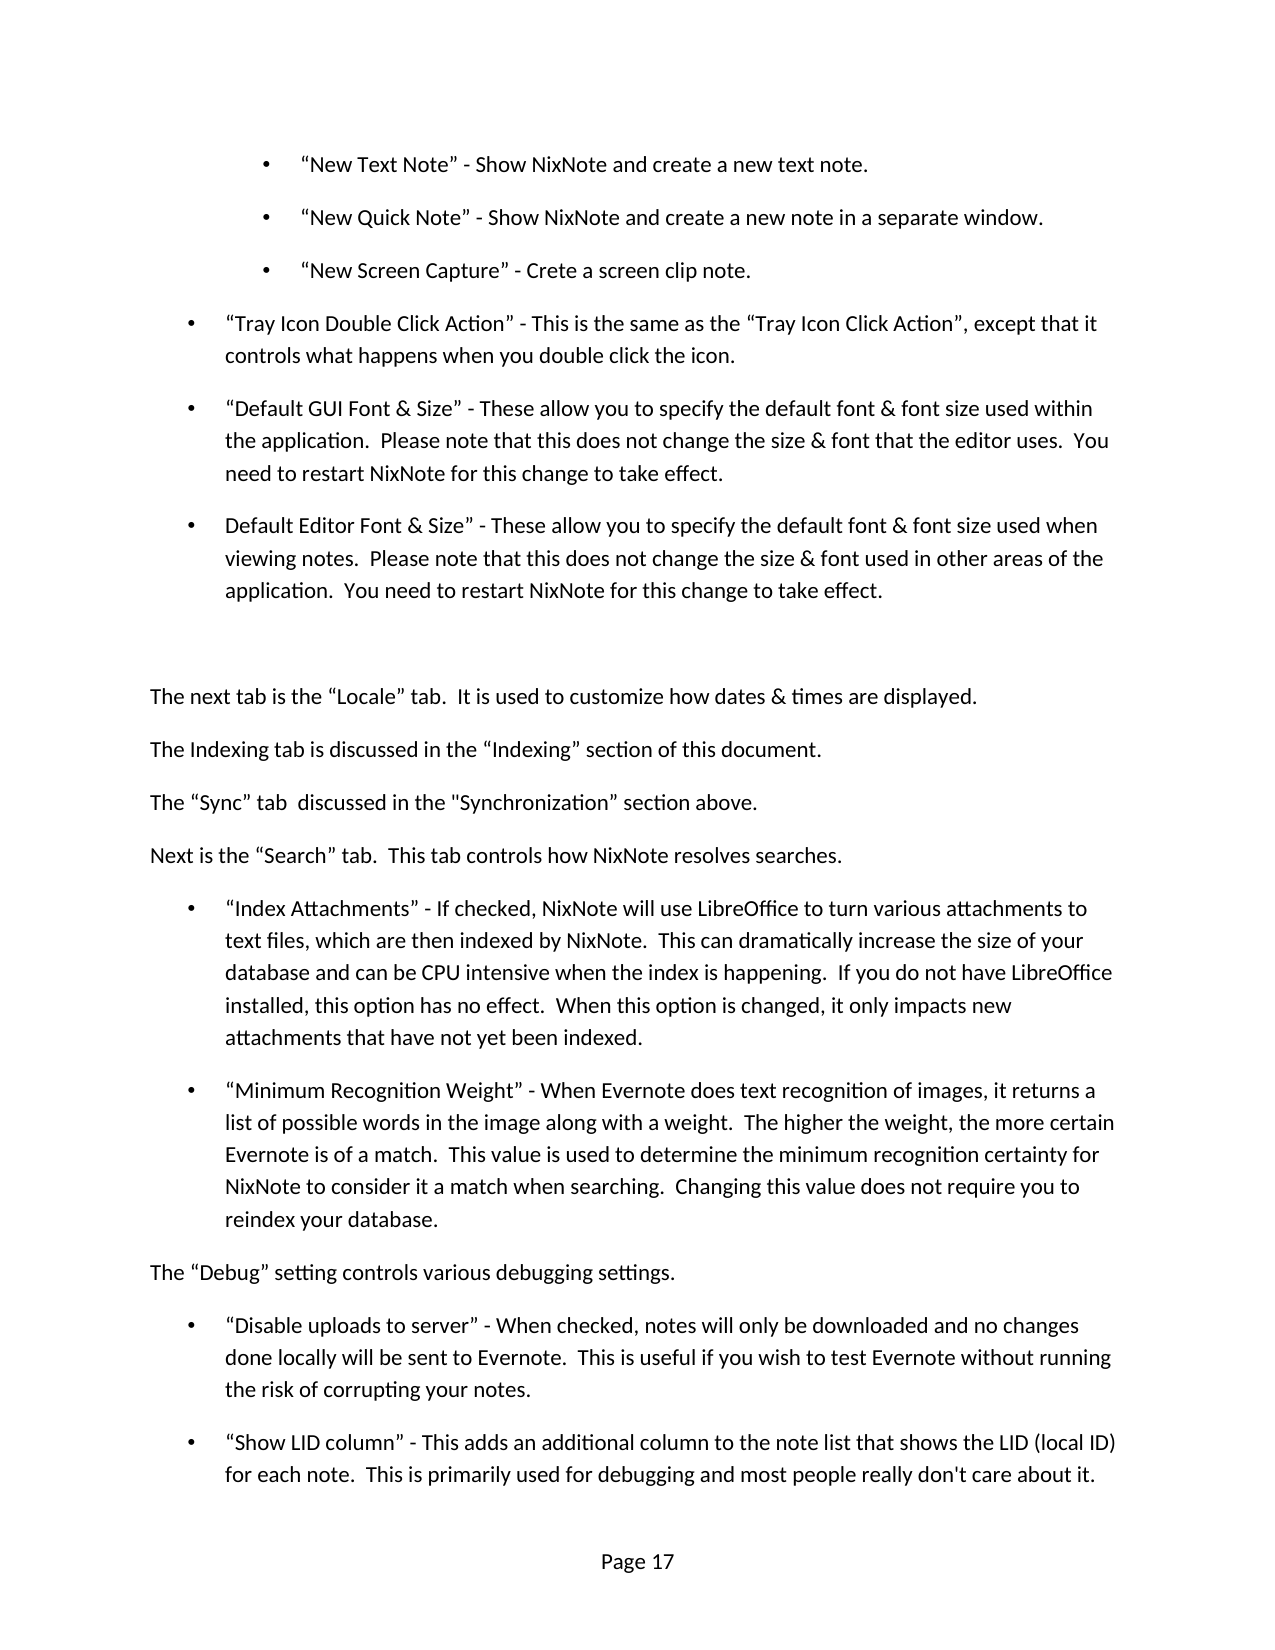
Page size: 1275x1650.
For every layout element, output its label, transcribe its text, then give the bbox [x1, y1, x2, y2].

text The Indexing tab is discussed in the “Indexing” section of this document. [150, 735, 1125, 763]
list “Index Attachments” - If checked, NixNote will use LibreOffice to turn various attachments to text files, which are then indexed by NixNote. This can dramatically increase the size of your database and can be CPU intensive when the index is happening. If you do not have LibreOffice installed, this option has no effect. When this option is changed, it only impacts new attachments that have not yet been indexed. [187, 894, 1125, 1051]
list “Minimum Recognition Weight” - When Evernote does text recognition of images, it returns a list of possible words in the image along with a weight. The higher the weight, the more certain Evernote is of a match. This value is used to determine the minimum recognition certainty for NixNote to consider it a match when searching. Changing this value does not require you to reindex your database. [187, 1076, 1125, 1233]
list “Tray Icon Double Click Action” - This is the same as the “Tray Icon Click Action”, except that it controls what happens when you double click the icon. [187, 309, 1125, 369]
text The next tab is the “Locale” tab. It is used to customize how dates & times are displayed. [150, 682, 1125, 710]
text The “Sync” tab discussed in the "Synchronization” section above. [150, 788, 1125, 816]
text The “Debug” setting controls various debugging settings. [150, 1258, 1125, 1286]
list “Default GUI Font & Size” - These allow you to specify the default font & font size used within the application. Please note that this does not change the size & font that the editor uses. You need to restart NixNote for this change to take effect. [187, 394, 1125, 487]
text Next is the “Search” tab. This tab controls how NixNote resolves searches. [150, 841, 1125, 869]
list “New Quick Note” - Show NixNote and create a new note in a separate window. [262, 203, 1125, 231]
list “Disable uploads to server” - When checked, notes will only be downloaded and no changes done locally will be sent to Evernote. This is useful if you wish to test Evernote without running the risk of corrupting your notes. [187, 1311, 1125, 1403]
list Default Editor Font & Size” - These allow you to specify the default font & font size used when viewing notes. Please note that this does not change the size & font used in other areas of the application. You need to restart NixNote for this change to take effect. [187, 512, 1125, 604]
list “New Text Note” - Show NixNote and create a new text note. [262, 150, 1125, 178]
list “New Screen Capture” - Crete a screen clip note. [262, 256, 1125, 284]
list “Show LID column” - This adds an additional column to the note list that shows the LID (local ID) for each note. This is primarily used for debugging and most people really don't care about it. [187, 1428, 1125, 1488]
